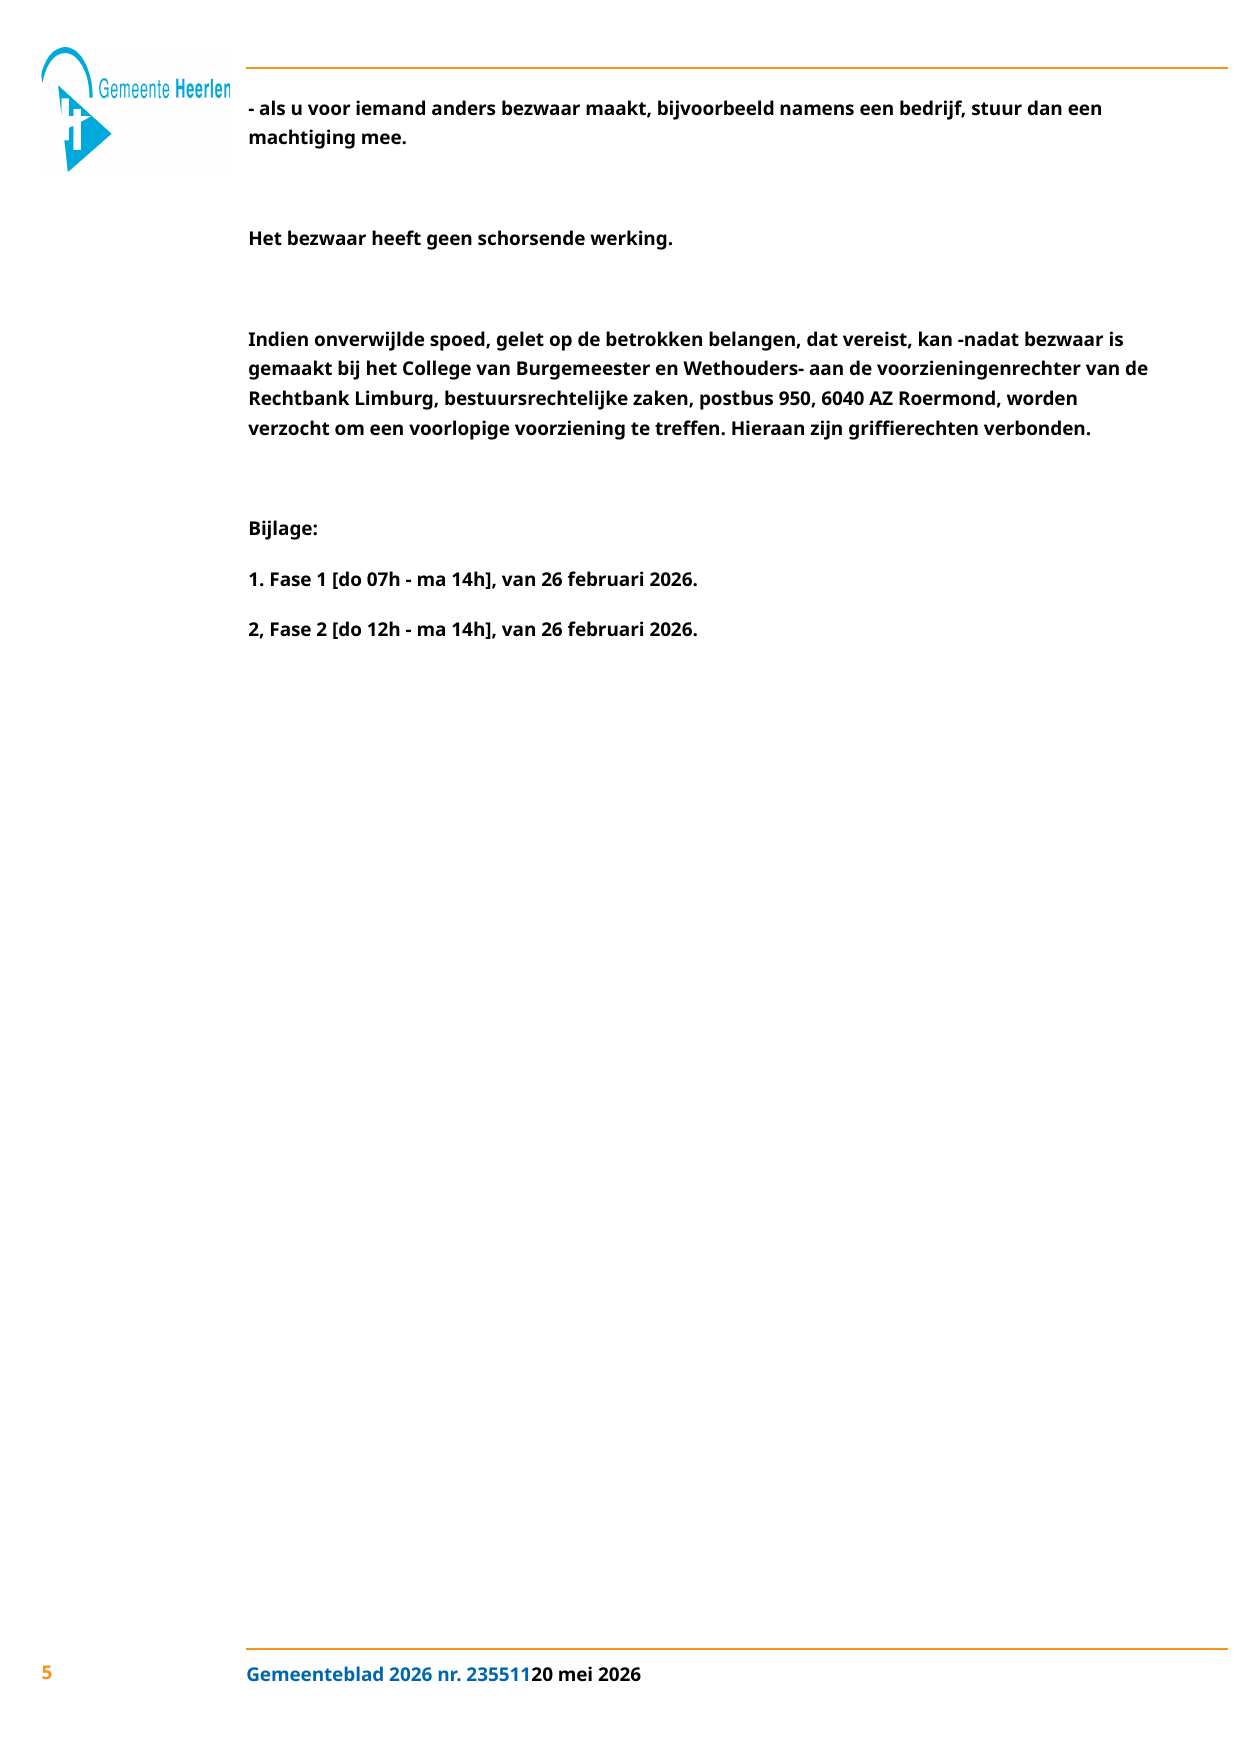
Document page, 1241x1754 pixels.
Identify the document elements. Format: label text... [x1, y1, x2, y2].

text 1. Fase 1 [do 07h - ma 14h], van 26 februari 2026. [248, 566, 1152, 592]
text Het bezwaar heeft geen schorsende werking. [248, 225, 1152, 251]
text - als u voor iemand anders bezwaar maakt, bijvoorbeeld namens een bedrijf, stuur dan een machtiging mee. [248, 95, 1152, 150]
picture [41, 47, 231, 172]
text Bijlage: [248, 516, 1152, 541]
text 2, Fase 2 [do 12h - ma 14h], van 26 februari 2026. [248, 616, 1152, 642]
picture [41, 47, 59, 70]
text Indien onverwijlde spoed, gelet op de betrokken belangen, dat vereist, kan -nadat bezwaar is gemaakt bij het College van Burgemeester en Wethouders- aan de voorzieningenrechter van de Rechtbank Limburg, bestuursrechtelijke zaken, postbus 950, 6040 AZ Roermond, worden verzocht om een voorlopige voorziening te treffen. Hieraan zijn griffierechten verbonden. [248, 326, 1152, 441]
